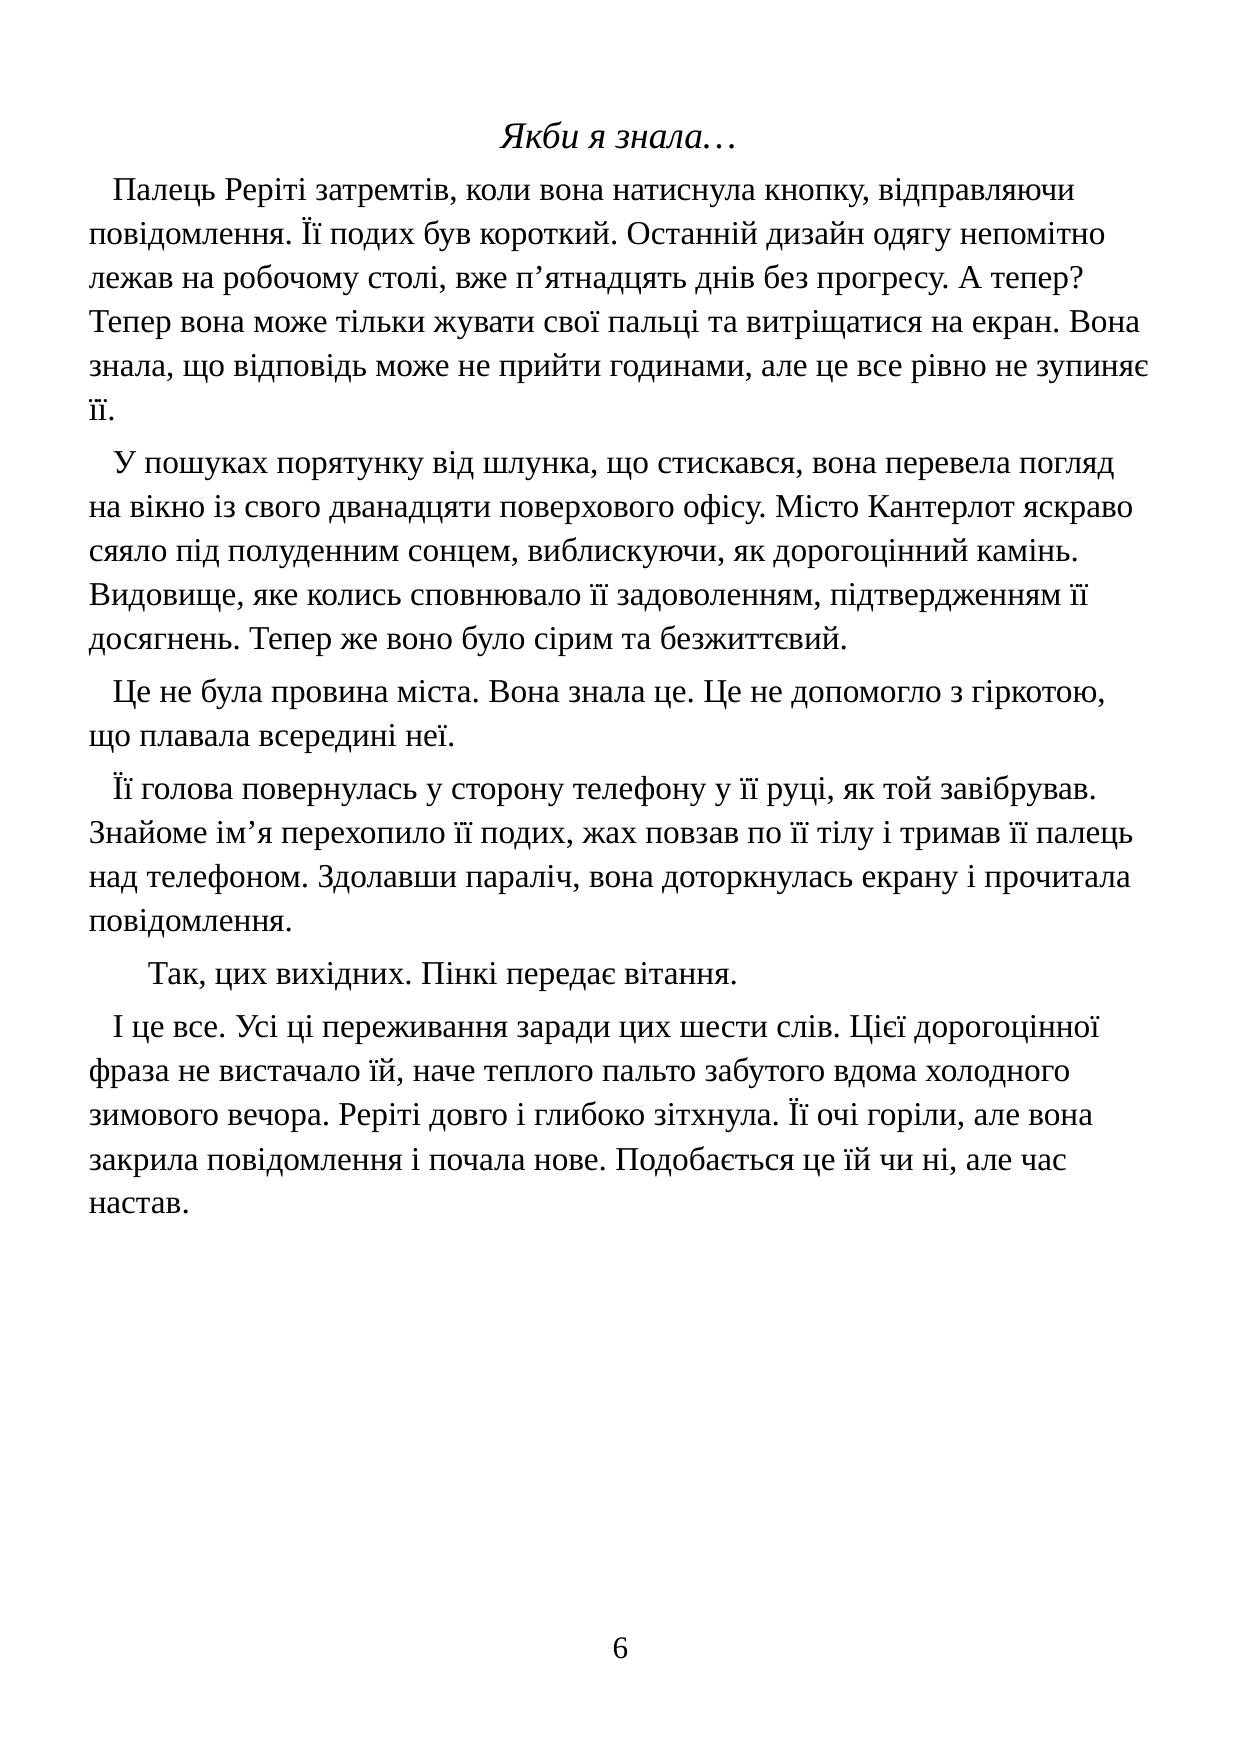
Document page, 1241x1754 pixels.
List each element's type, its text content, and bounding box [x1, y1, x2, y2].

subtitle Якби я знала… [88, 113, 1152, 157]
text У пошуках порятунку від шлунка, що стискався, вона перевела погляд на вікно із свого дванадцяти поверхового офісу. Місто Кантерлот яскраво сяяло під полуденним сонцем, виблискуючи, як дорогоцінний камінь. Видовище, яке колись сповнювало її задоволенням, підтвердженням її досягнень. Тепер же воно було сірим та безжиттєвий. [88, 442, 1152, 657]
text І це все. Усі ці переживання заради цих шести слів. Цієї дорогоцінної фраза не вистачало їй, наче теплого пальто забутого вдома холодного зимового вечора. Реріті довго і глибоко зітхнула. Її очі горіли, але вона закрила повідомлення і почала нове. Подобається це їй чи ні, але час настав. [88, 1007, 1152, 1221]
text Це не була провина міста. Вона знала це. Це не допомогло з гіркотою, що плавала всередині неї. [88, 672, 1152, 754]
text Палець Реріті затремтів, коли вона натиснула кнопку, відправляючи повідомлення. Її подих був короткий. Останній дизайн одягу непомітно лежав на робочому столі, вже п’ятнадцять днів без прогресу. А тепер? Тепер вона може тільки жувати свої пальці та витріщатися на екран. Вона знала, що відповідь може не прийти годинами, але це все рівно не зупиняє її. [88, 169, 1152, 428]
text Так, цих вихідних. Пінкі передає вітання. [88, 954, 1152, 992]
text Її голова повернулась у сторону телефону у її руці, як той завібрував. Знайоме ім’я перехопило її подих, жах повзав по її тілу і тримав її палець над телефоном. Здолавши параліч, вона доторкнулась екрану і прочитала повідомлення. [88, 768, 1152, 939]
